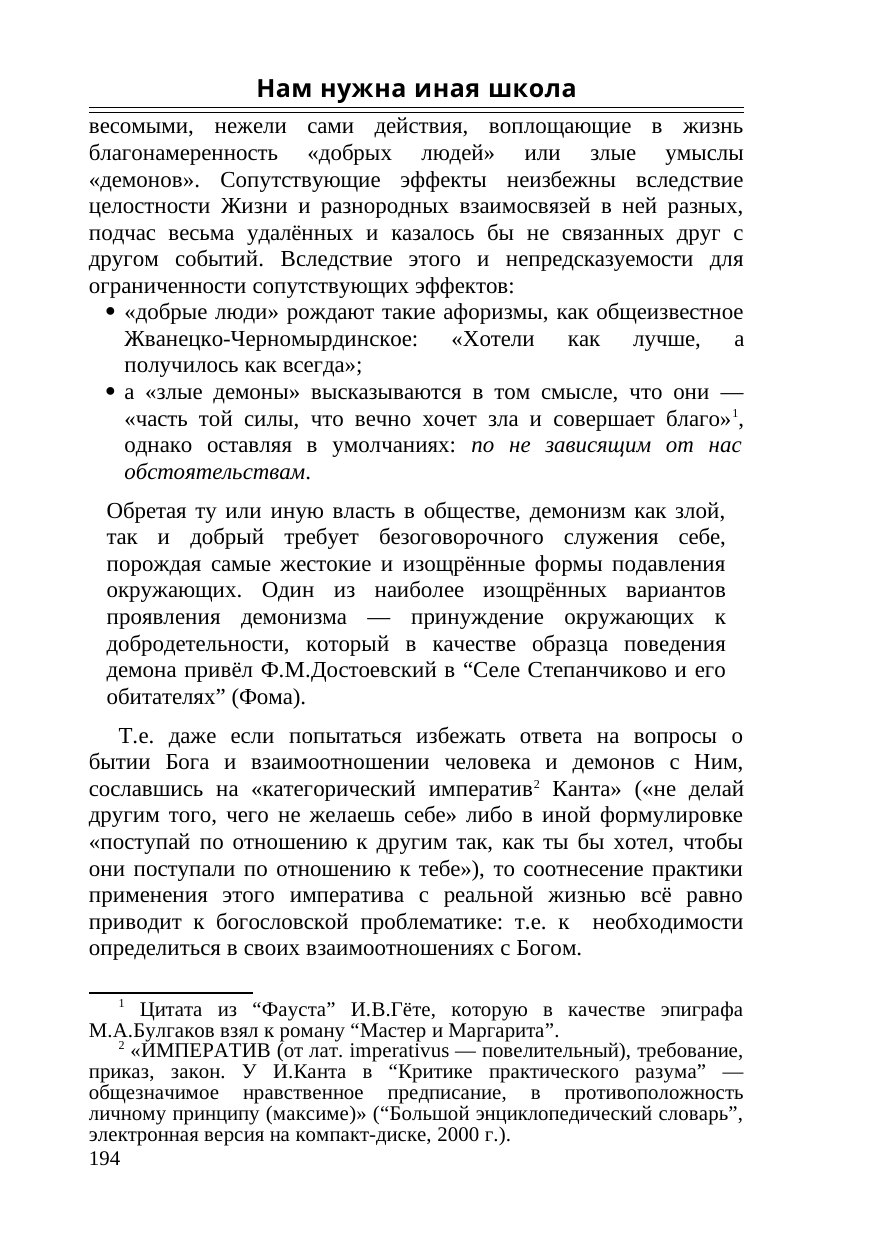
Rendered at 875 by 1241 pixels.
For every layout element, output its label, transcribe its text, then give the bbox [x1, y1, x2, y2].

text Обретая ту или иную власть в обществе, демонизм как злой, так и добрый требует безоговорочного служения себе, порождая самые жестокие и изощрённые формы подавления окружающих. Один из наиболее изощрённых вариантов проявления демонизма — принуждение окружающих к добродетельности, который в качестве образца поведения демона привёл Ф.М.До­стоевский в “Селе Степанчиково и его обитателях” (Фома). [106, 497, 726, 709]
list «добрые люди» рождают такие афоризмы, как общеизвестное Жванецко-Черномыр­дин­ское: «Хотели как лучше, а получилось как всегда»; [106, 298, 744, 378]
text весомыми, нежели сами действия, воплощающие в жизнь благонамеренность «добрых людей» или злые умыслы «демонов». Сопутствующие эффекты неизбежны вследствие целостности Жизни и разнородных взаимосвязей в ней разных, подчас весьма удалённых и казалось бы не связанных друг с другом событий. Вследствие этого и непредсказуемости для ограниченности сопутствующих эффектов: [89, 113, 744, 298]
text «ИМПЕРАТИВ (от лат. imperativus — повелительный), требование, приказ, закон. У И.Канта в “Критике практического разума” — общезначимое нравственное предписание, в противоположность личному принципу (максиме)» (“Большой энциклопедический словарь”, электронная версия на компакт-диске, 2000 г.). [89, 1041, 744, 1145]
list Цитата из “Фауста” И.В.Гёте, которую в качестве эпиграфа М.А.Булгаков взял к роману “Мастер и Маргарита”. [89, 999, 744, 1041]
text Т.е. даже если попытаться избежать ответа на вопросы о бытии Бога и взаимоотношении человека и демонов с Ним, сославшись на «категорический императив Канта» («не делай другим того, чего не желаешь себе» либо в иной формулировке «поступай по отношению к другим так, как ты бы хотел, чтобы они поступали по отношению к тебе»), то соотнесение практики применения этого императива с реальной жизнью всё равно приводит к богословской проблематике: т.е. к необходимости определиться в своих взаимоотношениях с Богом. [89, 722, 744, 961]
list а «злые демоны» высказываются в том смысле, что они — «часть той силы, что вечно хочет зла и совершает благо», однако оставляя в умолчаниях: по не зависящим от нас обстоятельствам. [106, 378, 744, 484]
